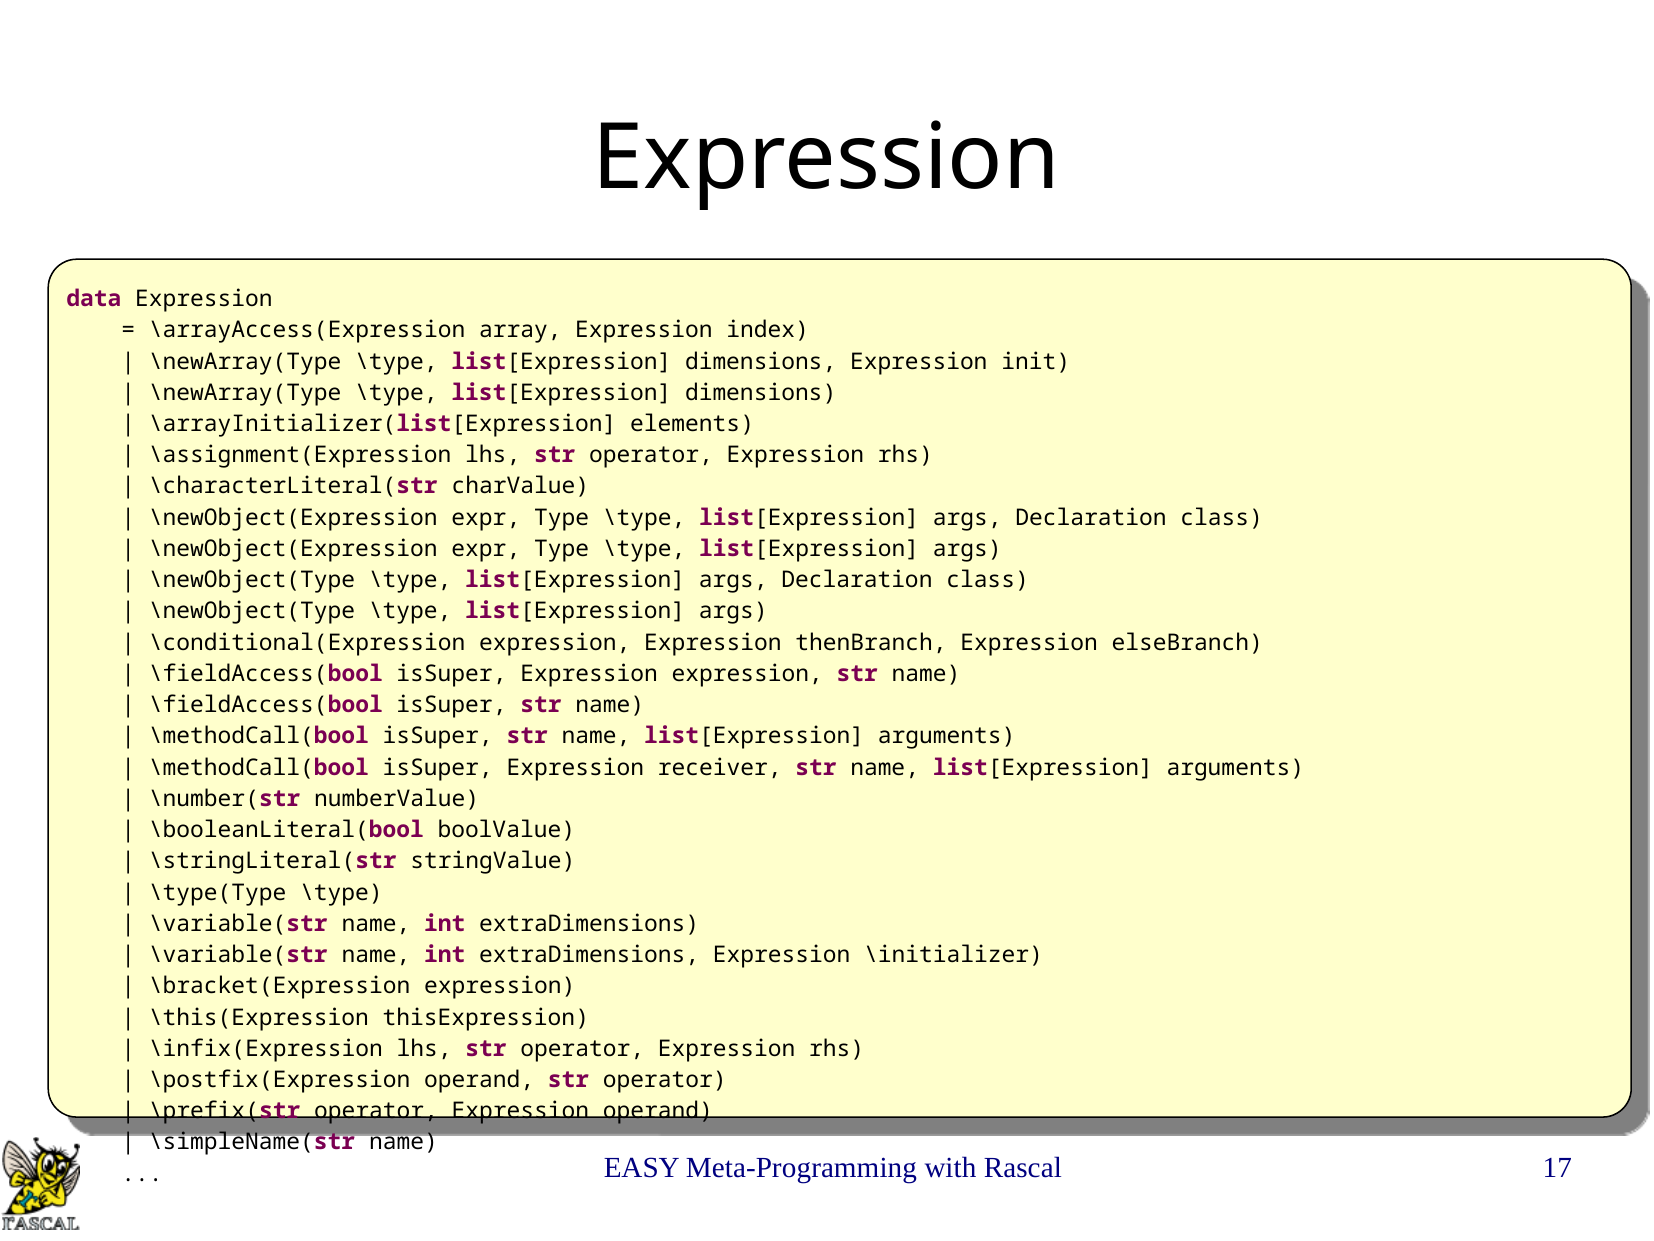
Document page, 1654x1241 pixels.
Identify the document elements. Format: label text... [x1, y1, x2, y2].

picture [1, 1137, 80, 1230]
text_box [51, 259, 1632, 1110]
title Expression [82, 49, 1571, 257]
text_box data Expression = \arrayAccess(Expression array, Expression index) | \newArray(Type \type, list[Expression] dimensions, Expression init) | \newArray(Type \type, list[Expression] dimensions) | \arrayInitializer(list[Expression] elements) | \assignment(Expression lhs, str operator, Expression rhs) | \characterLiteral(str charValue) | \newObject(Expression expr, Type \type, list[Expression] args, Declaration class) | \newObject(Expression expr, Type \type, list[Expression] args) | \newObject(Type \type, list[Expression] args, Declaration class) | \newObject(Type \type, list[Expression] args) | \conditional(Expression expression, Expression thenBranch, Expression elseBranch) | \fieldAccess(bool isSuper, Expression expression, str name) | \fieldAccess(bool isSuper, str name) | \methodCall(bool isSuper, str name, list[Expression] arguments) | \methodCall(bool isSuper, Expression receiver, str name, list[Expression] arguments) | \number(str numberValue) | \booleanLiteral(bool boolValue) | \stringLiteral(str stringValue) | \type(Type \type) | \variable(str name, int extraDimensions) | \variable(str name, int extraDimensions, Expression \initializer) | \bracket(Expression expression) | \this(Expression thisExpression) | \infix(Expression lhs, str operator, Expression rhs) | \postfix(Expression operand, str operator) | \prefix(str operator, Expression operand) | \simpleName(str name) ... [51, 274, 1622, 1124]
